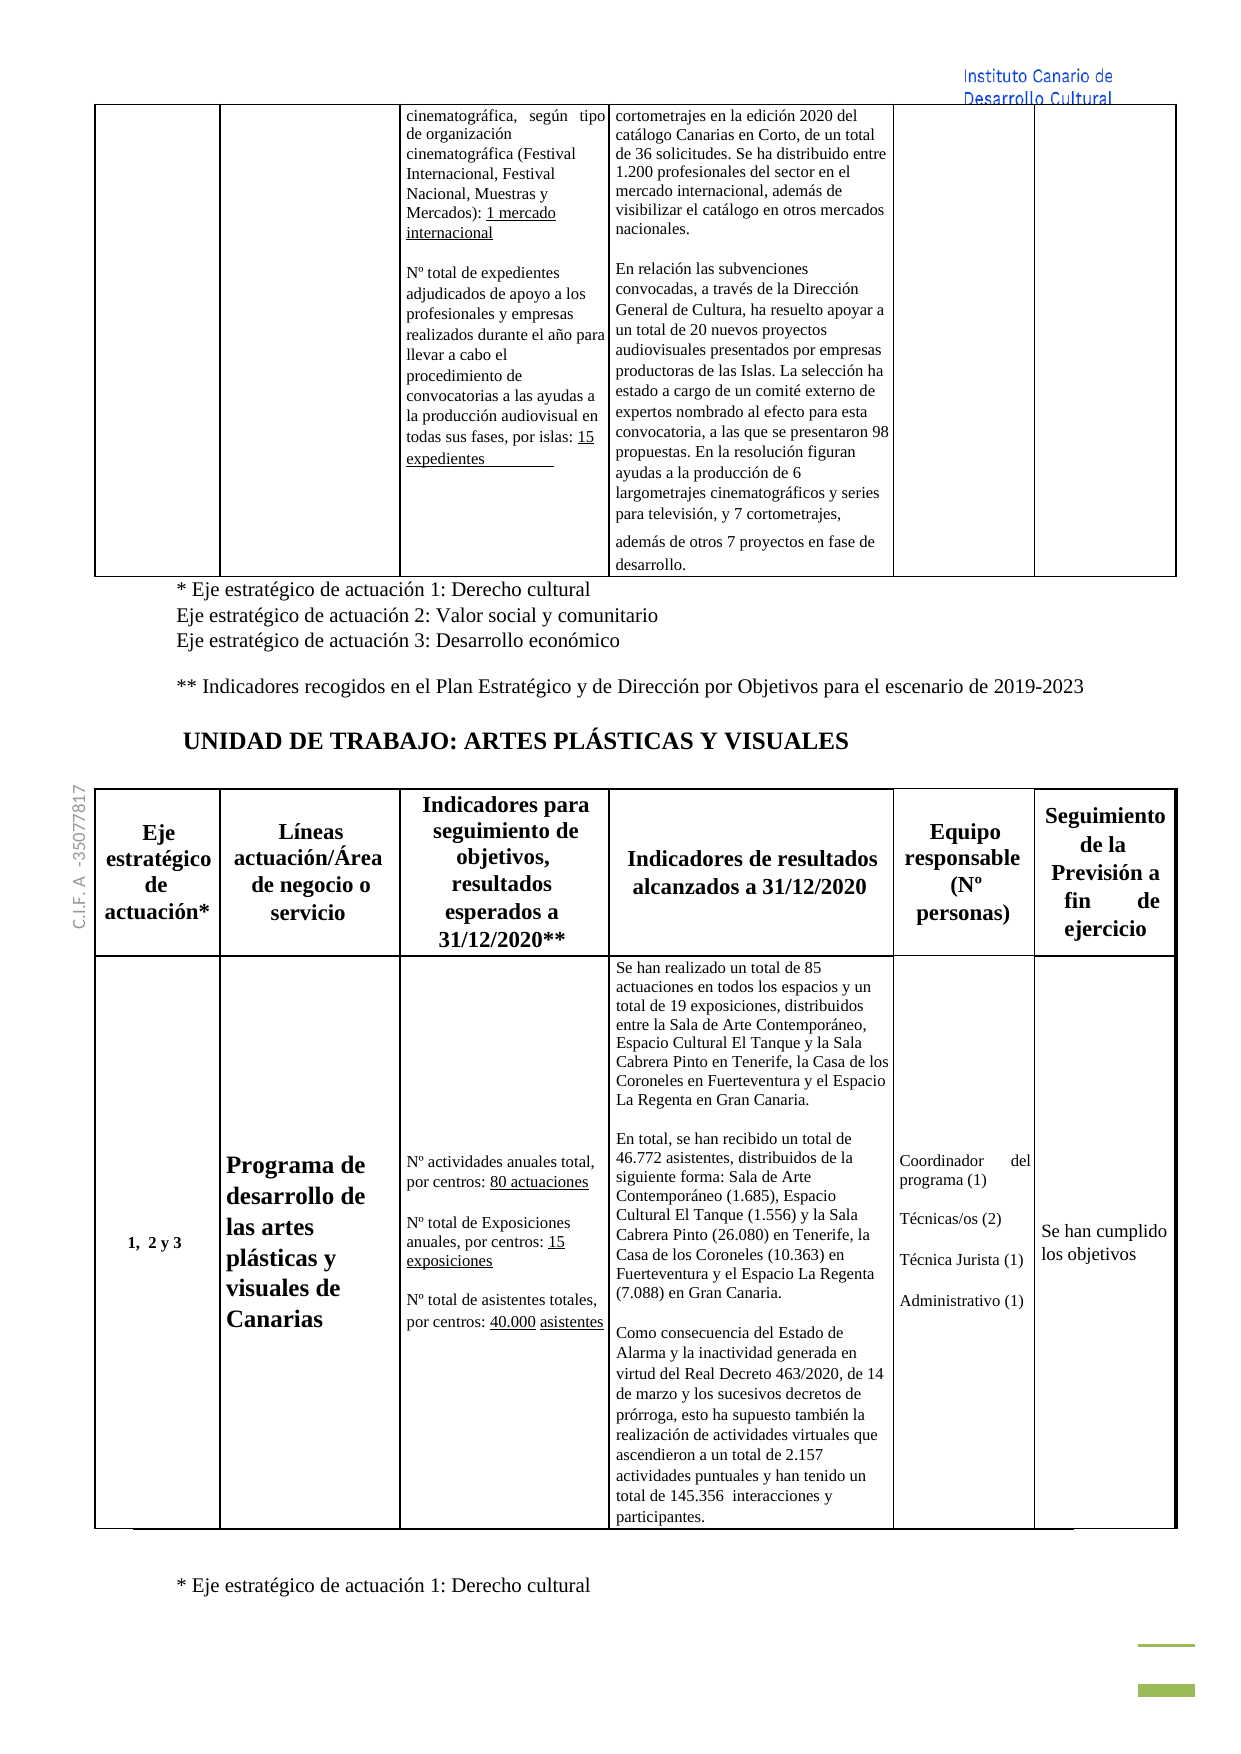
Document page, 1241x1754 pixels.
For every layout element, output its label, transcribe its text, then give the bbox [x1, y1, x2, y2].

table_header Indicadores para seguimiento de objetivos, resultados esperados a 31/12/2020** [401, 790, 608, 954]
table_header Equipo responsable (Nº personas) [894, 789, 1034, 954]
table_cell Se han cumplido los objetivos [1035, 957, 1174, 1527]
table_cell Coordinador del programa (1) Técnicas/os (2) Técnica Jurista (1) Administrativo (1) [894, 956, 1034, 1527]
table_cell [1035, 105, 1175, 576]
table_cell Se han realizado un total de 85 actuaciones en todos los espacios y un total de 19 exposiciones, distribuidos entre la Sala de Arte Contemporáneo, Espacio Cultural El Tanque y la Sala Cabrera Pinto en Tenerife, la Casa de los Coroneles en Fuerteventura y el Espacio La Regenta en Gran Canaria. En total, se han recibido un total de 46.772 asistentes, distribuidos de la siguiente forma: Sala de Arte Contemporáneo (1.685), Espacio Cultural El Tanque (1.556) y la Sala Cabrera Pinto (26.080) en Tenerife, la Casa de los Coroneles (10.363) en Fuerteventura y el Espacio La Regenta (7.088) en Gran Canaria. Como consecuencia del Estado de Alarma y la inactividad generada en virtud del Real Decreto 463/2020, de 14 de marzo y los sucesivos decretos de prórroga, esto ha supuesto también la realización de actividades virtuales que ascendieron a un total de 2.157 actividades puntuales y han tenido un total de 145.356 interacciones y participantes. [610, 957, 893, 1527]
table_cell Programa de desarrollo de las artes plásticas y visuales de Canarias [221, 957, 399, 1527]
table_cell Nº actividades anuales total, por centros: 80 actuaciones Nº total de Exposiciones anuales, por centros: 15 exposiciones Nº total de asistentes totales, por centros: 40.000 asistentes [401, 957, 608, 1527]
text * Eje estratégico de actuación 1: Derecho cultural [176, 577, 1131, 601]
table_cell cortometrajes en la edición 2020 del catálogo Canarias en Corto, de un total de 36 solicitudes. Se ha distribuido entre 1.200 profesionales del sector en el mercado internacional, además de visibilizar el catálogo en otros mercados nacionales. En relación las subvenciones convocadas, a través de la Dirección General de Cultura, ha resuelto apoyar a un total de 20 nuevos proyectos audiovisuales presentados por empresas productoras de las Islas. La selección ha estado a cargo de un comité externo de expertos nombrado al efecto para esta convocatoria, a las que se presentaron 98 propuestas. En la resolución figuran ayudas a la producción de 6 largometrajes cinematográficos y series para televisión, y 7 cortometrajes, además de otros 7 proyectos en fase de desarrollo. [610, 105, 893, 576]
text Eje estratégico de actuación 3: Desarrollo económico [176, 628, 1131, 652]
table_cell cinematográfica, según tipo de organización cinematográfica (Festival Internacional, Festival Nacional, Muestras y Mercados): 1 mercado internacional Nº total de expedientes adjudicados de apoyo a los profesionales y empresas realizados durante el año para llevar a cabo el procedimiento de convocatorias a las ayudas a la producción audiovisual en todas sus fases, por islas: 15 expedientes [401, 105, 608, 576]
table_header Indicadores de resultados alcanzados a 31/12/2020 [610, 790, 893, 954]
text * Eje estratégico de actuación 1: Derecho cultural [176, 1573, 1131, 1597]
table_cell 1, 2 y 3 [96, 957, 219, 1527]
text Eje estratégico de actuación 2: Valor social y comunitario [176, 602, 1131, 627]
table_header Eje estratégico de actuación* [96, 790, 219, 954]
table_cell [96, 105, 219, 576]
table_header Seguimiento de la Previsión a fin de ejercicio [1035, 790, 1174, 954]
table_cell [221, 105, 399, 576]
text ** Indicadores recogidos en el Plan Estratégico y de Dirección por Objetivos para el escenario de 2019-2023 [176, 674, 1131, 698]
text UNIDAD DE TRABAJO: ARTES PLÁSTICAS Y VISUALES [183, 726, 1063, 755]
table_header Líneas actuación/Área de negocio o servicio [221, 790, 399, 954]
table_cell [894, 105, 1034, 576]
